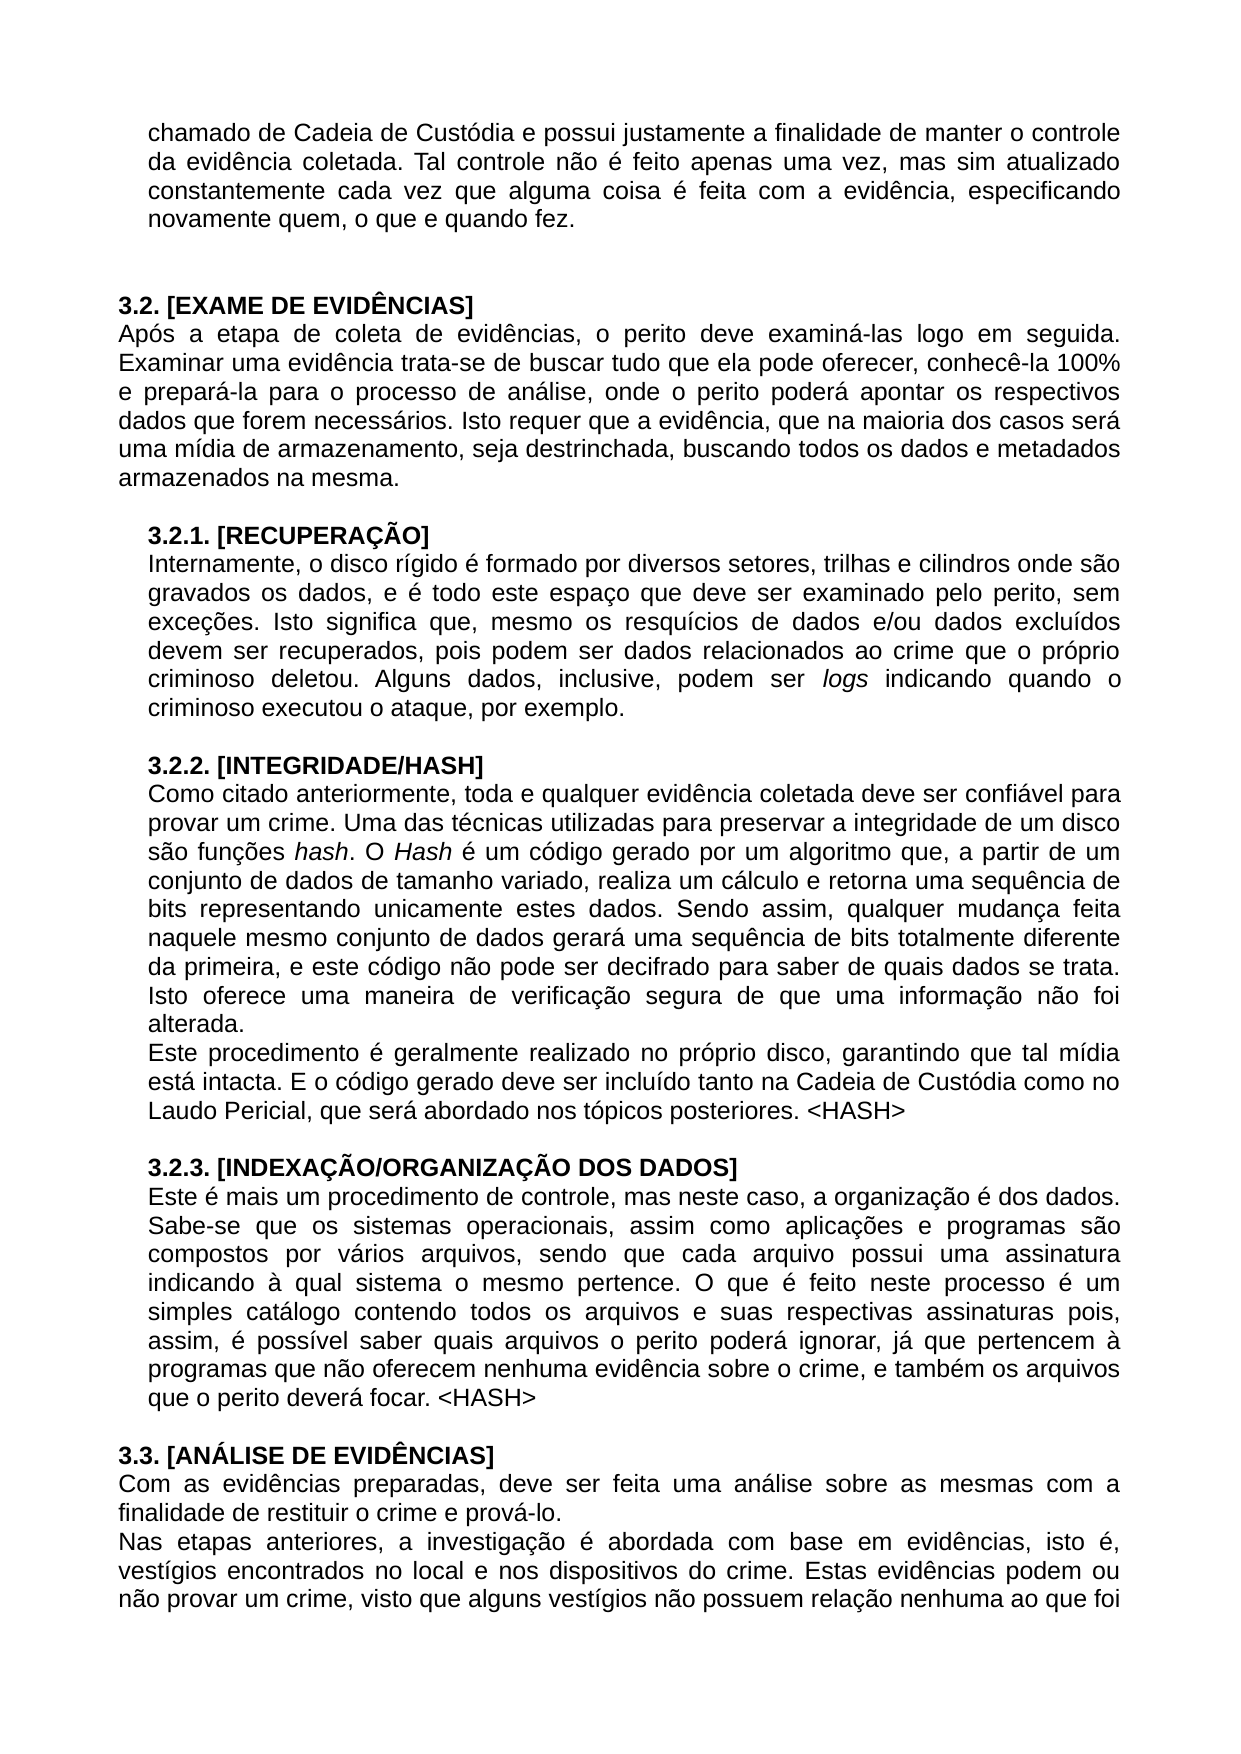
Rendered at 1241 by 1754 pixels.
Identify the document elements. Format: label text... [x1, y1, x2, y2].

text 3.3. [ANÁLISE DE EVIDÊNCIAS] [118, 1441, 1122, 1469]
text Internamente, o disco rígido é formado por diversos setores, trilhas e cilindros onde são gravados os dados, e é todo este espaço que deve ser examinado pelo perito, sem exceções. Isto significa que, mesmo os resquícios de dados e/ou dados excluídos devem ser recuperados, pois podem ser dados relacionados ao crime que o próprio criminoso deletou. Alguns dados, inclusive, podem ser logs indicando quando o criminoso executou o ataque, por exemplo. [148, 549, 1122, 722]
text Este procedimento é geralmente realizado no próprio disco, garantindo que tal mídia está intacta. E o código gerado deve ser incluído tanto na Cadeia de Custódia como no Laudo Pericial, que será abordado nos tópicos posteriores. <HASH> [148, 1038, 1122, 1124]
text 3.2.3. [INDEXAÇÃO/ORGANIZAÇÃO DOS DADOS] [148, 1153, 1122, 1182]
text Como citado anteriormente, toda e qualquer evidência coletada deve ser confiável para provar um crime. Uma das técnicas utilizadas para preservar a integridade de um disco são funções hash. O Hash é um código gerado por um algoritmo que, a partir de um conjunto de dados de tamanho variado, realiza um cálculo e retorna uma sequência de bits representando unicamente estes dados. Sendo assim, qualquer mudança feita naquele mesmo conjunto de dados gerará uma sequência de bits totalmente diferente da primeira, e este código não pode ser decifrado para saber de quais dados se trata. Isto oferece uma maneira de verificação segura de que uma informação não foi alterada. [148, 779, 1122, 1038]
text chamado de Cadeia de Custódia e possui justamente a finalidade de manter o controle da evidência coletada. Tal controle não é feito apenas uma vez, mas sim atualizado constantemente cada vez que alguma coisa é feita com a evidência, especificando novamente quem, o que e quando fez. [148, 118, 1122, 233]
text Nas etapas anteriores, a investigação é abordada com base em evidências, isto é, vestígios encontrados no local e nos dispositivos do crime. Estas evidências podem ou não provar um crime, visto que alguns vestígios não possuem relação nenhuma ao que foi [118, 1527, 1122, 1613]
text 3.2.1. [RECUPERAÇÃO] [148, 521, 1122, 549]
text Com as evidências preparadas, deve ser feita uma análise sobre as mesmas com a finalidade de restituir o crime e prová-lo. [118, 1469, 1122, 1527]
text 3.2. [EXAME DE EVIDÊNCIAS] [118, 291, 1122, 319]
text Após a etapa de coleta de evidências, o perito deve examiná-las logo em seguida. Examinar uma evidência trata-se de buscar tudo que ela pode oferecer, conhecê-la 100% e prepará-la para o processo de análise, onde o perito poderá apontar os respectivos dados que forem necessários. Isto requer que a evidência, que na maioria dos casos será uma mídia de armazenamento, seja destrinchada, buscando todos os dados e metadados armazenados na mesma. [118, 319, 1122, 492]
text Este é mais um procedimento de controle, mas neste caso, a organização é dos dados. Sabe-se que os sistemas operacionais, assim como aplicações e programas são compostos por vários arquivos, sendo que cada arquivo possui uma assinatura indicando à qual sistema o mesmo pertence. O que é feito neste processo é um simples catálogo contendo todos os arquivos e suas respectivas assinaturas pois, assim, é possível saber quais arquivos o perito poderá ignorar, já que pertencem à programas que não oferecem nenhuma evidência sobre o crime, e também os arquivos que o perito deverá focar. <HASH> [148, 1182, 1122, 1412]
text 3.2.2. [INTEGRIDADE/HASH] [148, 751, 1122, 779]
